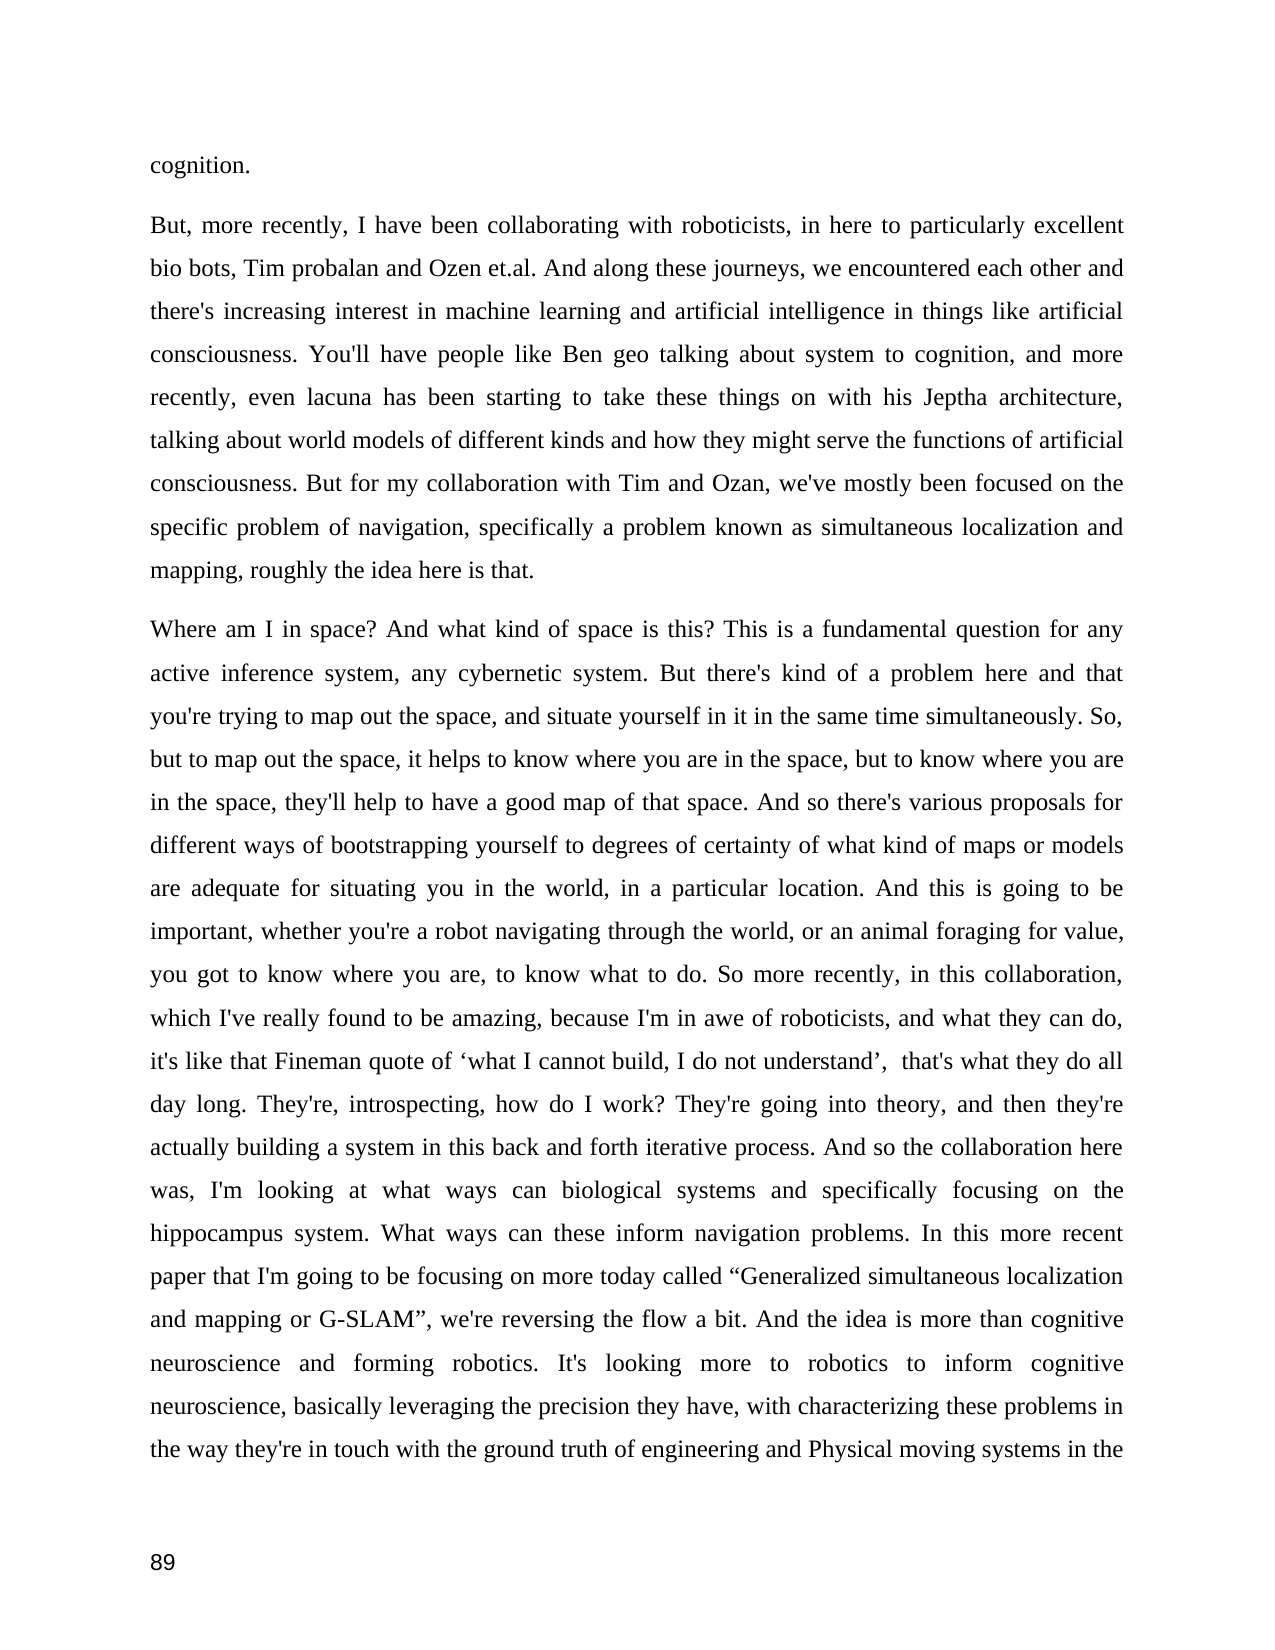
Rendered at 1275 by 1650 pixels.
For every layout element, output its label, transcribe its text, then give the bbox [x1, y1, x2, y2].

text But, more recently, I have been collaborating with roboticists, in here to particularly excellent bio bots, Tim probalan and Ozen et.al. And along these journeys, we encountered each other and there's increasing interest in machine learning and artificial intelligence in things like artificial consciousness. You'll have people like Ben geo talking about system to cognition, and more recently, even lacuna has been starting to take these things on with his Jeptha architecture, talking about world models of different kinds and how they might serve the functions of artificial consciousness. But for my collaboration with Tim and Ozan, we've mostly been focused on the specific problem of navigation, specifically a problem known as simultaneous localization and mapping, roughly the idea here is that. [150, 210, 1125, 583]
text Where am I in space? And what kind of space is this? This is a fundamental question for any active inference system, any cybernetic system. But there's kind of a problem here and that you're trying to map out the space, and situate yourself in it in the same time simultaneously. So, but to map out the space, it helps to know where you are in the space, but to know where you are in the space, they'll help to have a good map of that space. And so there's various proposals for different ways of bootstrapping yourself to degrees of certainty of what kind of maps or models are adequate for situating you in the world, in a particular location. And this is going to be important, whether you're a robot navigating through the world, or an animal foraging for value, you got to know where you are, to know what to do. So more recently, in this collaboration, which I've really found to be amazing, because I'm in awe of roboticists, and what they can do, it's like that Fineman quote of ‘what I cannot build, I do not understand’, that's what they do all day long. They're, introspecting, how do I work? They're going into theory, and then they're actually building a system in this back and forth iterative process. And so the collaboration here was, I'm looking at what ways can biological systems and specifically focusing on the hippocampus system. What ways can these inform navigation problems. In this more recent paper that I'm going to be focusing on more today called “Generalized simultaneous localization and mapping or G-SLAM”, we're reversing the flow a bit. And the idea is more than cognitive neuroscience and forming robotics. It's looking more to robotics to inform cognitive neuroscience, basically leveraging the precision they have, with characterizing these problems in the way they're in touch with the ground truth of engineering and Physical moving systems in the [150, 614, 1125, 1463]
text cognition. [150, 150, 1125, 179]
